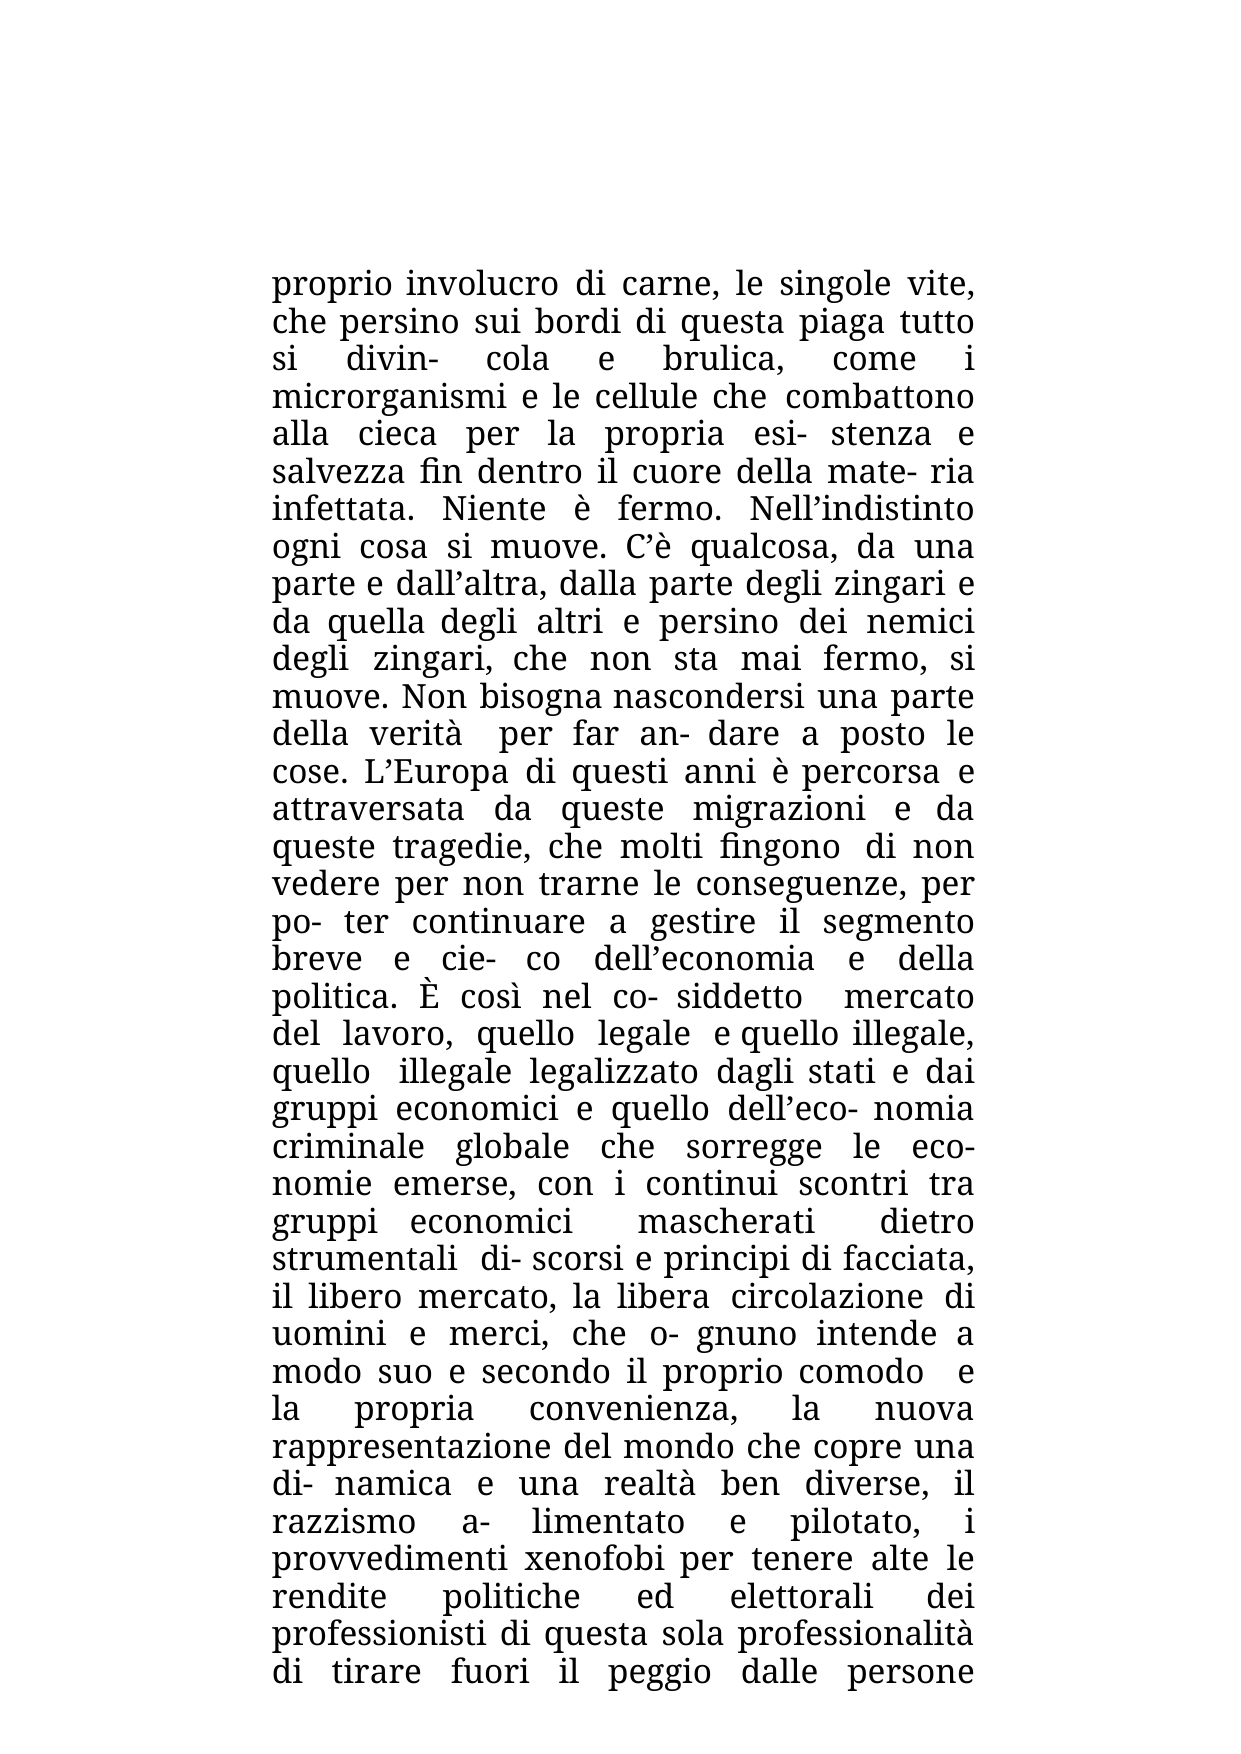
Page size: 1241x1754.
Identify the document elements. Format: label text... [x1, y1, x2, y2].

text proprio involucro di carne, le singole vite, che persino sui bordi di questa piaga tutto si divin- cola e brulica, come i microrganismi e le cellule che combattono alla cieca per la propria esi- stenza e salvezza fin dentro il cuore della mate- ria infettata. Niente è fermo. Nell’indistinto ogni cosa si muove. C’è qualcosa, da una parte e dall’altra, dalla parte degli zingari e da quella degli altri e persino dei nemici degli zingari, che non sta mai fermo, si muove. Non bisogna nascondersi una parte della verità per far an- dare a posto le cose. L’Europa di questi anni è percorsa e attraversata da queste migrazioni e da queste tragedie, che molti fingono di non vedere per non trarne le conseguenze, per po- ter continuare a gestire il segmento breve e cie- co dell’economia e della politica. È così nel co- siddetto mercato del lavoro, quello legale e quello illegale, quello illegale legalizzato dagli stati e dai gruppi economici e quello dell’eco- nomia criminale globale che sorregge le eco- nomie emerse, con i continui scontri tra gruppi economici mascherati dietro strumentali di- scorsi e principi di facciata, il libero mercato, la libera circolazione di uomini e merci, che o- gnuno intende a modo suo e secondo il proprio comodo e la propria convenienza, la nuova rappresentazione del mondo che copre una di- namica e una realtà ben diverse, il razzismo a- limentato e pilotato, i provvedimenti xenofobi per tenere alte le rendite politiche ed elettorali dei professionisti di questa sola professionalità di tirare fuori il peggio dalle persone [272, 266, 975, 1691]
